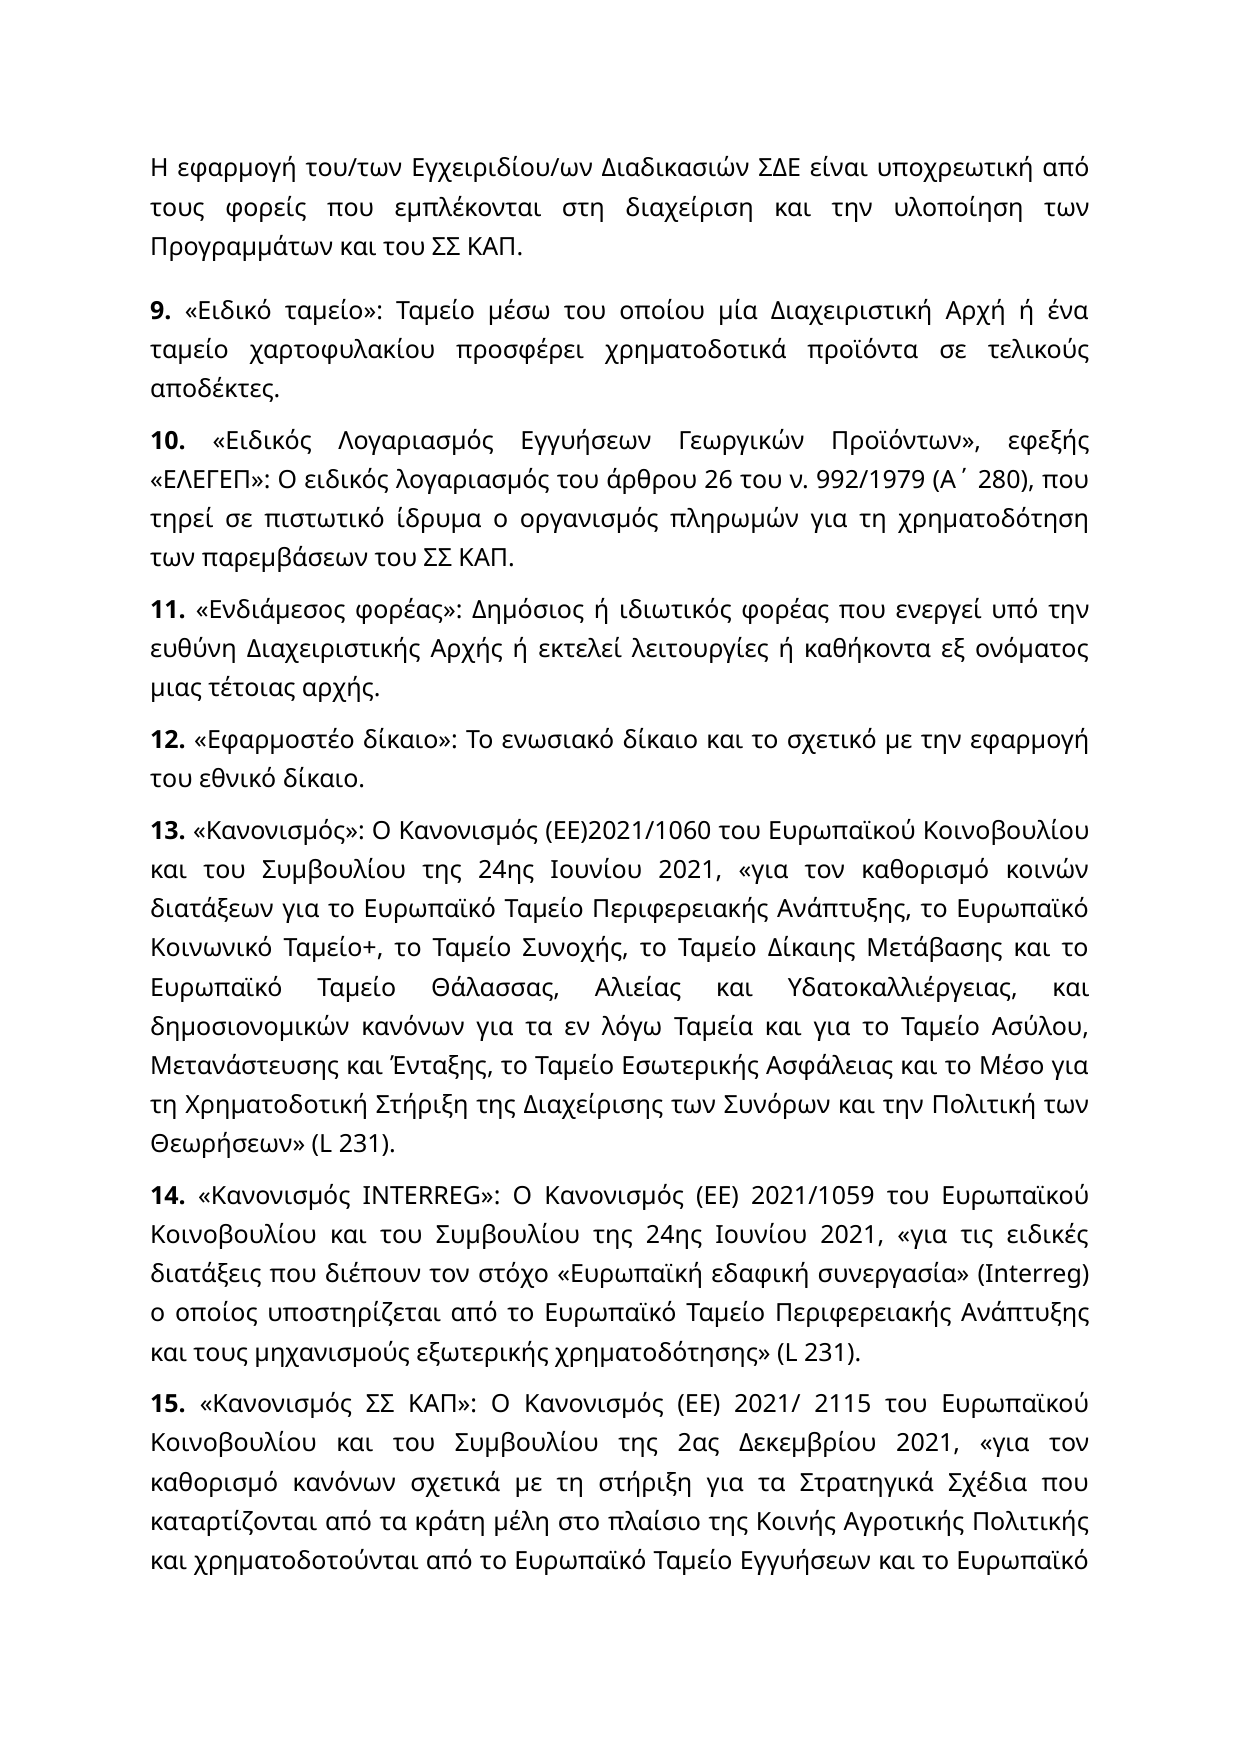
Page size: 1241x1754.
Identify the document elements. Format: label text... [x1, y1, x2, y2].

text Η εφαρμογή του/των Εγχειριδίου/ων Διαδικασιών ΣΔΕ είναι υποχρεωτική από τους φορείς που εμπλέκονται στη διαχείριση και την υλοποίηση των Προγραμμάτων και του ΣΣ ΚΑΠ. [150, 150, 1090, 262]
text 15. «Κανονισμός ΣΣ ΚΑΠ»: Ο Κανονισμός (ΕΕ) 2021/ 2115 του Ευρωπαϊκού Κοινοβουλίου και του Συμβουλίου της 2ας Δεκεμβρίου 2021, «για τον καθορισμό κανόνων σχετικά με τη στήριξη για τα Στρατηγικά Σχέδια που καταρτίζονται από τα κράτη μέλη στο πλαίσιο της Κοινής Αγροτικής Πολιτικής και χρηματοδοτούνται από το Ευρωπαϊκό Ταμείο Εγγυήσεων και το Ευρωπαϊκό [150, 1386, 1090, 1577]
text 13. «Κανονισμός»: Ο Κανονισμός (ΕΕ)2021/1060 του Ευρωπαϊκού Κοινοβουλίου και του Συμβουλίου της 24ης Ιουνίου 2021, «για τον καθορισμό κοινών διατάξεων για το Ευρωπαϊκό Ταμείο Περιφερειακής Ανάπτυξης, το Ευρωπαϊκό Κοινωνικό Ταμείο+, το Ταμείο Συνοχής, το Ταμείο Δίκαιης Μετάβασης και το Ευρωπαϊκό Ταμείο Θάλασσας, Αλιείας και Υδατοκαλλιέργειας, και δημοσιονομικών κανόνων για τα εν λόγω Ταμεία και για το Ταμείο Ασύλου, Μετανάστευσης και Ένταξης, το Ταμείο Εσωτερικής Ασφάλειας και το Μέσο για τη Χρηματοδοτική Στήριξη της Διαχείρισης των Συνόρων και την Πολιτική των Θεωρήσεων» (L 231). [150, 812, 1090, 1160]
text 12. «Εφαρμοστέο δίκαιο»: Το ενωσιακό δίκαιο και το σχετικό με την εφαρμογή του εθνικό δίκαιο. [150, 722, 1090, 795]
text 11. «Ενδιάμεσος φορέας»: Δημόσιος ή ιδιωτικός φορέας που ενεργεί υπό την ευθύνη Διαχειριστικής Αρχής ή εκτελεί λειτουργίες ή καθήκοντα εξ ονόματος μιας τέτοιας αρχής. [150, 592, 1090, 704]
text 10. «Ειδικός Λογαριασμός Εγγυήσεων Γεωργικών Προϊόντων», εφεξής «ΕΛΕΓΕΠ»: Ο ειδικός λογαριασμός του άρθρου 26 του ν. 992/1979 (Α΄ 280), που τηρεί σε πιστωτικό ίδρυμα ο οργανισμός πληρωμών για τη χρηματοδότηση των παρεμβάσεων του ΣΣ ΚΑΠ. [150, 422, 1090, 574]
text 9. «Ειδικό ταμείο»: Ταμείο μέσω του οποίου μία Διαχειριστική Αρχή ή ένα ταμείο χαρτοφυλακίου προσφέρει χρηματοδοτικά προϊόντα σε τελικούς αποδέκτες. [150, 292, 1090, 405]
text 14. «Κανονισμός INTERREG»: Ο Κανονισμός (ΕΕ) 2021/1059 του Ευρωπαϊκού Κοινοβουλίου και του Συμβουλίου της 24ης Ιουνίου 2021, «για τις ειδικές διατάξεις που διέπουν τον στόχο «Ευρωπαϊκή εδαφική συνεργασία» (Interreg) ο οποίος υποστηρίζεται από το Ευρωπαϊκό Ταμείο Περιφερειακής Ανάπτυξης και τους μηχανισμούς εξωτερικής χρηματοδότησης» (L 231). [150, 1177, 1090, 1368]
